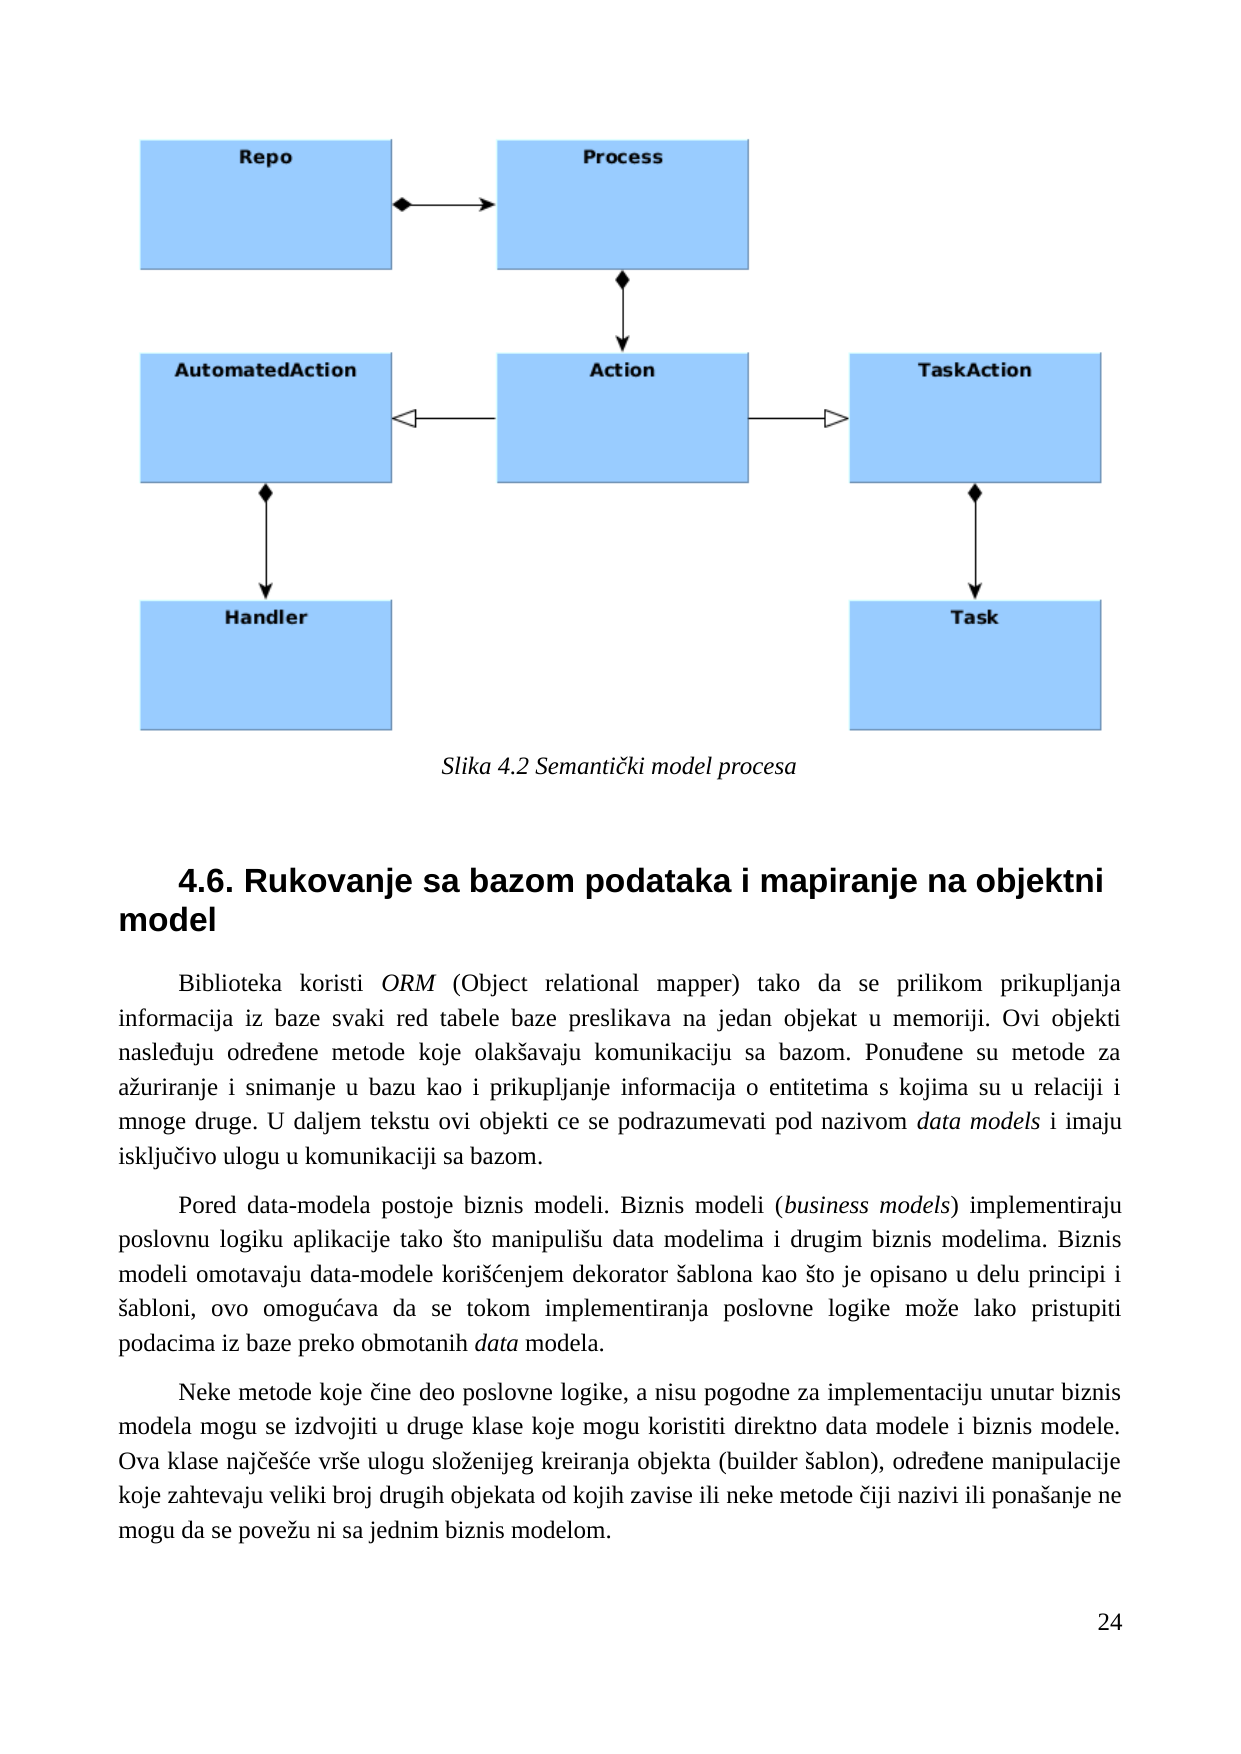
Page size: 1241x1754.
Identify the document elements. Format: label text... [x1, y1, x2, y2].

text Pored data-modela postoje biznis modeli. Biznis modeli (business models) implementiraju poslovnu logiku aplikacije tako što manipulišu data modelima i drugim biznis modelima. Biznis modeli omotavaju data-modele korišćenjem dekorator šablona kao što je opisano u delu principi i šabloni, ovo omogućava da se tokom implementiranja poslovne logike može lako pristupiti podacima iz baze preko obmotanih data modela. [118, 1190, 1122, 1357]
subtitle Rukovanje sa bazom podataka i mapiranje na objektni model [118, 861, 1122, 938]
picture [118, 118, 1123, 752]
text Neke metode koje čine deo poslovne logike, a nisu pogodne za implementaciju unutar biznis modela mogu se izdvojiti u druge klase koje mogu koristiti direktno data modele i biznis modele. Ova klase najčešće vrše ulogu složenijeg kreiranja objekta (builder šablon), određene manipulacije koje zahtevaju veliki broj drugih objekata od kojih zavise ili neke metode čiji nazivi ili ponašanje ne mogu da se povežu ni sa jednim biznis modelom. [118, 1377, 1122, 1543]
text Slika 4.2 Semantički model procesa [118, 752, 1122, 780]
text Biblioteka koristi ORM (Object relational mapper) tako da se prilikom prikupljanja informacija iz baze svaki red tabele baze preslikava na jedan objekat u memoriji. Ovi objekti nasleđuju određene metode koje olakšavaju komunikaciju sa bazom. Ponuđene su metode za ažuriranje i snimanje u bazu kao i prikupljanje informacija o entitetima s kojima su u relaciji i mnoge druge. U daljem tekstu ovi objekti ce se podrazumevati pod nazivom data models i imaju isključivo ulogu u komunikaciji sa bazom. [118, 968, 1122, 1169]
